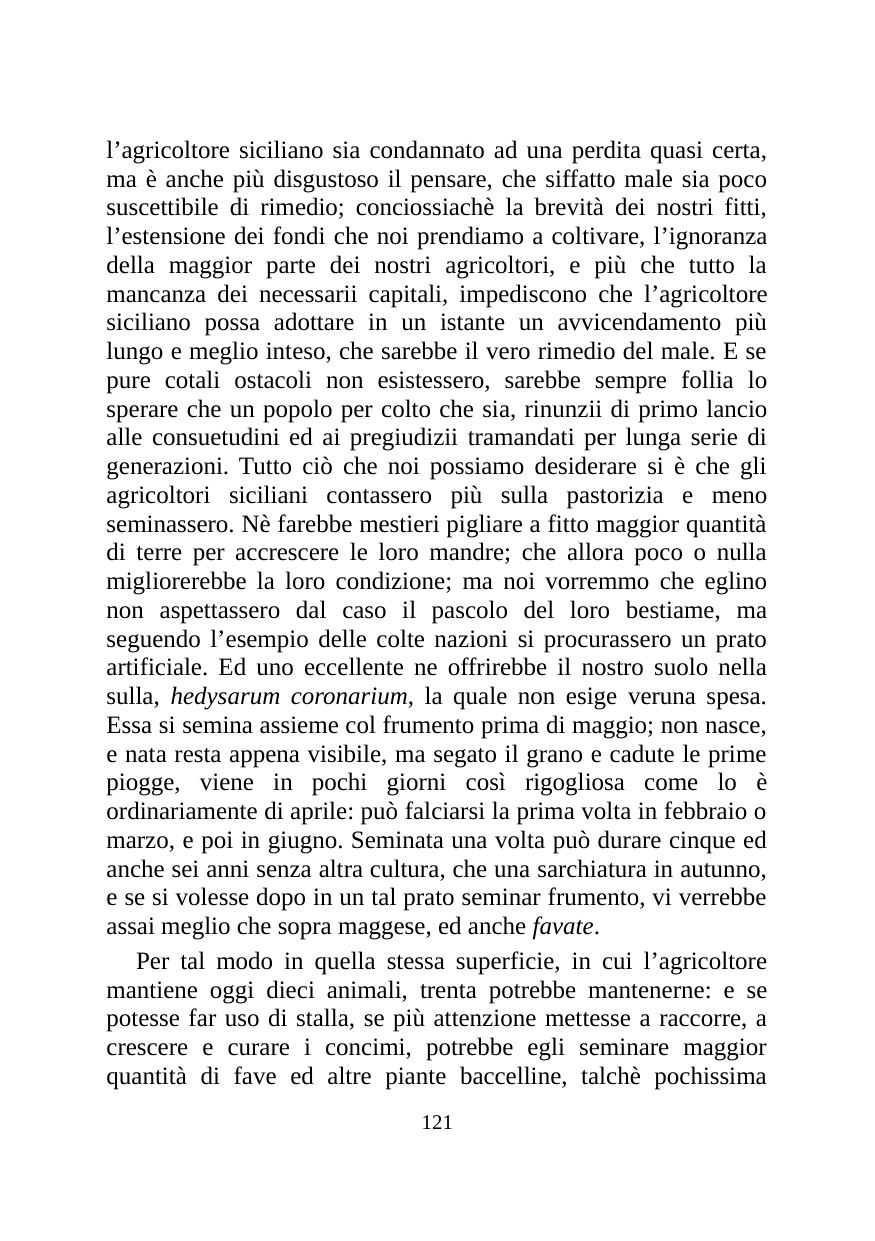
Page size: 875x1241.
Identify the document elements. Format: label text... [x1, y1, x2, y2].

text l’agricoltore siciliano sia condannato ad una perdita quasi certa, ma è anche più disgustoso il pensare, che siffatto male sia poco suscettibile di rimedio; conciossiachè la brevità dei nostri fitti, l’estensione dei fondi che noi prendiamo a coltivare, l’ignoranza della maggior parte dei nostri agricoltori, e più che tutto la mancanza dei necessarii capitali, impediscono che l’agricoltore siciliano possa adottare in un istante un avvicendamento più lungo e meglio inteso, che sarebbe il vero rimedio del male. E se pure cotali ostacoli non esistessero, sarebbe sempre follia lo sperare che un popolo per colto che sia, rinunzii di primo lancio alle consuetudini ed ai pregiudizii tramandati per lunga serie di generazioni. Tutto ciò che noi possiamo desiderare si è che gli agricoltori siciliani contassero più sulla pastorizia e meno seminassero. Nè farebbe mestieri pigliare a fitto maggior quantità di terre per accrescere le loro mandre; che allora poco o nulla migliorerebbe la loro condizione; ma noi vorremmo che eglino non aspettassero dal caso il pascolo del loro bestiame, ma seguendo l’esempio delle colte nazioni si procurassero un prato artificiale. Ed uno eccellente ne offrirebbe il nostro suolo nella sulla, hedysarum coronarium, la quale non esige veruna spesa. Essa si semina assieme col frumento prima di maggio; non nasce, e nata resta appena visibile, ma segato il grano e cadute le prime piogge, viene in pochi giorni così rigogliosa come lo è ordinariamente di aprile: può falciarsi la prima volta in febbraio o marzo, e poi in giugno. Seminata una volta può durare cinque ed anche sei anni senza altra cultura, che una sarchiatura in autunno, e se si volesse dopo in un tal prato seminar frumento, vi verrebbe assai meglio che sopra maggese, ed anche favate. [106, 135, 768, 940]
text Per tal modo in quella stessa superficie, in cui l’agricoltore mantiene oggi dieci animali, trenta potrebbe mantenerne: e se potesse far uso di stalla, se più attenzione mettesse a raccorre, a crescere e curare i concimi, potrebbe egli seminare maggior quantità di fave ed altre piante baccelline, talchè pochissima [106, 946, 768, 1090]
